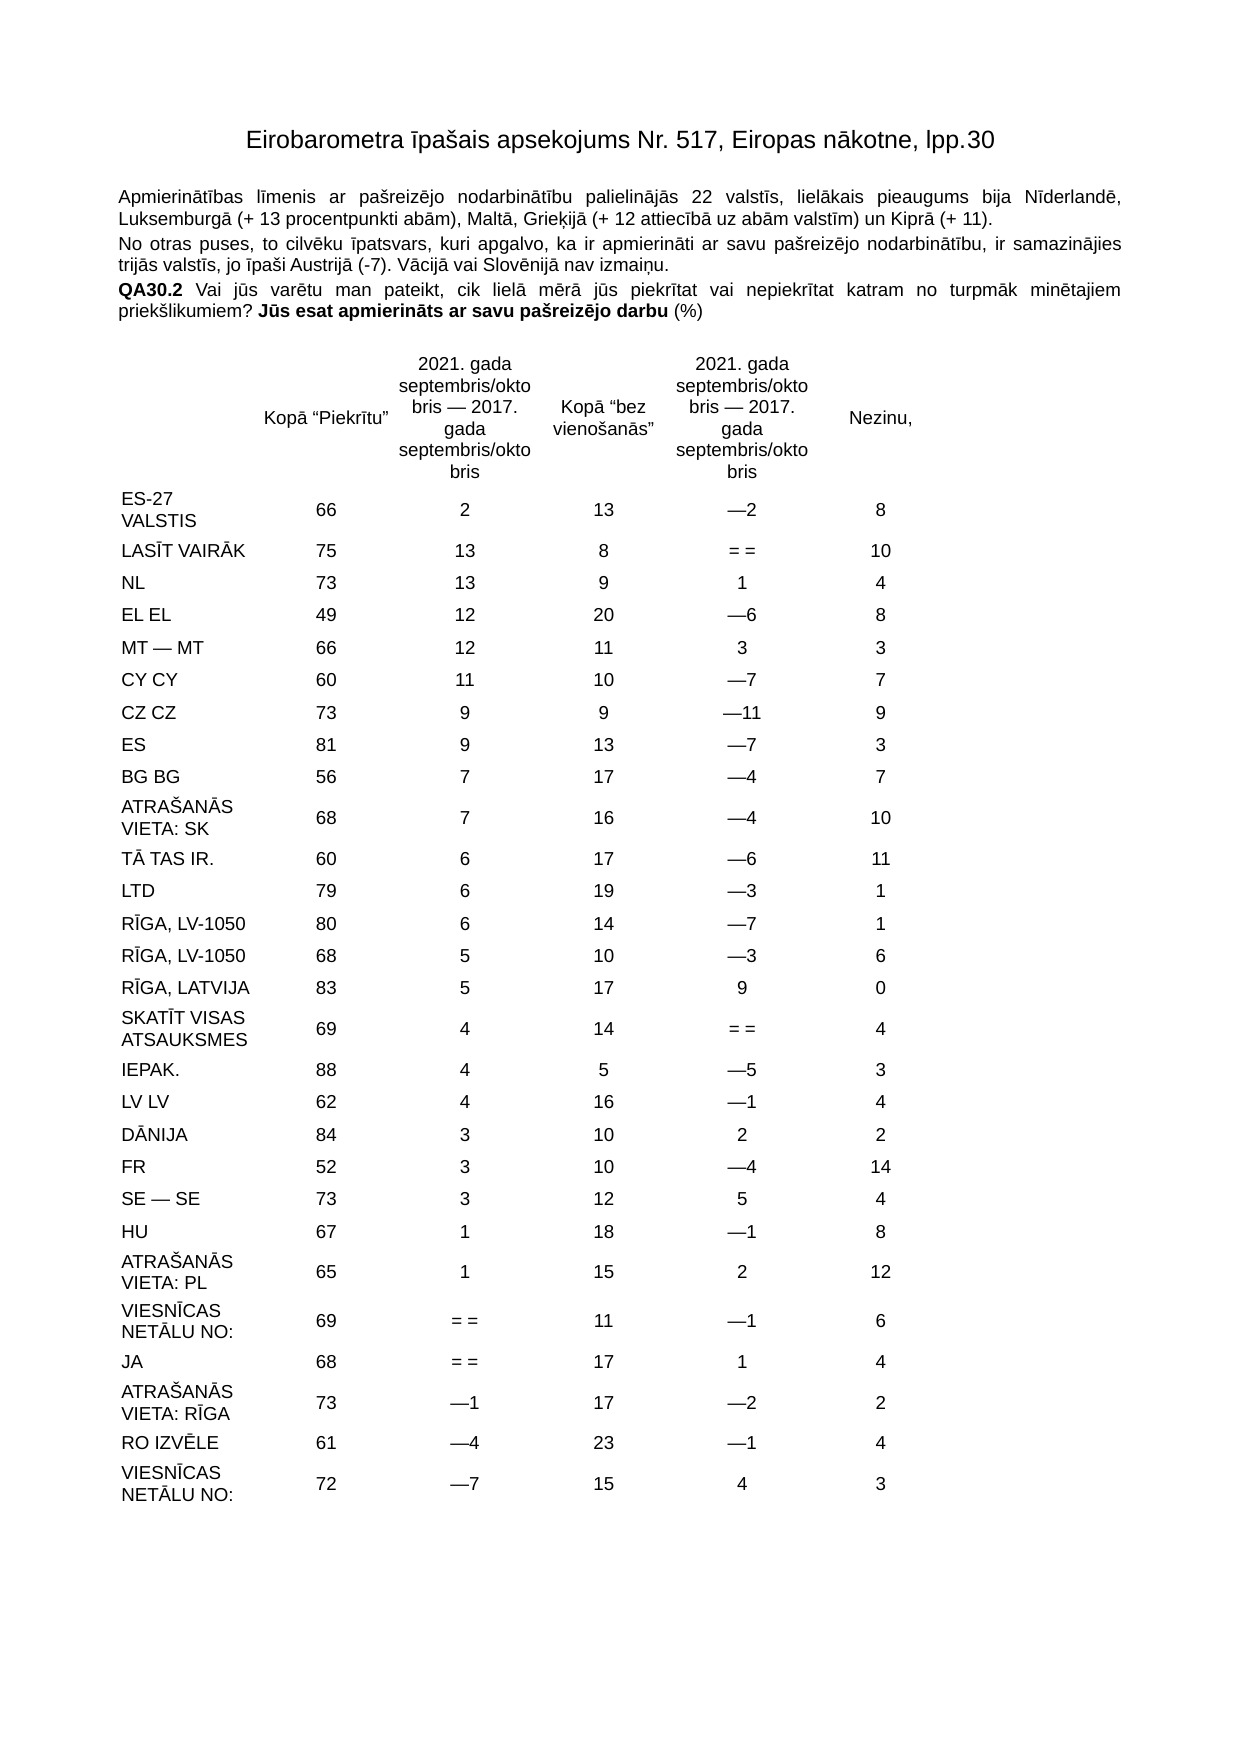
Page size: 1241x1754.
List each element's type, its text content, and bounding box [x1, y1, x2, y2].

table_cell 14 [534, 907, 673, 939]
table_cell 2 [811, 1378, 950, 1427]
table_cell 60 [257, 842, 395, 874]
table_header [118, 350, 257, 485]
table_header 2021. gada septembris/oktobris — 2017. gada septembris/oktobris [395, 350, 534, 485]
table_cell —3 [673, 939, 811, 972]
table_header Nezinu, [811, 350, 950, 485]
table_cell 4 [673, 1459, 811, 1508]
table_cell 12 [811, 1248, 950, 1296]
table_cell 23 [534, 1427, 673, 1459]
table_header Kopā “bez vienošanās” [534, 350, 673, 485]
table_cell 72 [257, 1459, 395, 1508]
table_cell 5 [534, 1053, 673, 1086]
table_cell SE — SE [118, 1183, 257, 1215]
table_cell ES-27 VALSTIS [118, 485, 257, 534]
table_cell 9 [395, 729, 534, 761]
table_cell —1 [673, 1215, 811, 1247]
table_cell —6 [673, 599, 811, 631]
text QA30.2 Vai jūs varētu man pateikt, cik lielā mērā jūs piekrītat vai nepiekrītat katram no turpmāk minētajiem priekšlikumiem? Jūs esat apmierināts ar savu pašreizējo darbu (%) [118, 279, 1122, 322]
table_cell 4 [811, 1183, 950, 1215]
table_cell 10 [534, 1118, 673, 1150]
table_cell ATRAŠANĀS VIETA: SK [118, 793, 257, 842]
table_cell ATRAŠANĀS VIETA: RĪGA [118, 1378, 257, 1427]
table_cell 62 [257, 1086, 395, 1118]
table_cell 4 [811, 1086, 950, 1118]
table_cell = = [395, 1345, 534, 1378]
table_cell 9 [534, 696, 673, 728]
table_cell 0 [811, 972, 950, 1004]
table_cell 61 [257, 1427, 395, 1459]
table_cell RO IZVĒLE [118, 1427, 257, 1459]
table_cell 1 [395, 1248, 534, 1296]
table_cell CZ CZ [118, 696, 257, 728]
table_cell VIESNĪCAS NETĀLU NO: [118, 1459, 257, 1508]
table_cell 73 [257, 566, 395, 599]
table_cell 17 [534, 1345, 673, 1378]
table_cell 9 [534, 566, 673, 599]
table_cell 5 [395, 939, 534, 972]
table_cell 6 [811, 939, 950, 972]
table_cell 4 [395, 1086, 534, 1118]
table_cell 8 [811, 1215, 950, 1247]
table_cell 9 [811, 696, 950, 728]
table_cell 1 [395, 1215, 534, 1247]
table_cell 4 [811, 1004, 950, 1053]
table_cell 10 [534, 1150, 673, 1183]
table_cell 10 [811, 793, 950, 842]
table_cell 6 [395, 875, 534, 907]
table_cell 1 [811, 907, 950, 939]
table_cell 3 [673, 631, 811, 664]
table_cell 13 [395, 534, 534, 566]
table_cell —4 [395, 1427, 534, 1459]
table_cell = = [395, 1296, 534, 1345]
table_cell 11 [534, 631, 673, 664]
table_cell IEPAK. [118, 1053, 257, 1086]
table_cell 60 [257, 664, 395, 696]
table_cell 6 [811, 1296, 950, 1345]
table_cell 84 [257, 1118, 395, 1150]
table_cell 81 [257, 729, 395, 761]
table_cell —7 [395, 1459, 534, 1508]
table_cell 3 [811, 1053, 950, 1086]
table_cell —3 [673, 875, 811, 907]
table_cell 66 [257, 485, 395, 534]
table_cell —4 [673, 793, 811, 842]
table_cell 2 [811, 1118, 950, 1150]
text Apmierinātības līmenis ar pašreizējo nodarbinātību palielinājās 22 valstīs, lielākais pieaugums bija Nīderlandē, Luksemburgā (+ 13 procentpunkti abām), Maltā, Grieķijā (+ 12 attiecībā uz abām valstīm) un Kiprā (+ 11). [118, 186, 1122, 229]
table_cell 79 [257, 875, 395, 907]
table_cell —5 [673, 1053, 811, 1086]
table_cell —1 [673, 1086, 811, 1118]
table_cell 17 [534, 972, 673, 1004]
table_cell 75 [257, 534, 395, 566]
table_cell 73 [257, 1183, 395, 1215]
table_cell 3 [811, 631, 950, 664]
table_cell 4 [395, 1053, 534, 1086]
table_header 2021. gada septembris/oktobris — 2017. gada septembris/oktobris [673, 350, 811, 485]
table_cell 2 [395, 485, 534, 534]
table_cell ATRAŠANĀS VIETA: PL [118, 1248, 257, 1296]
table_cell 5 [673, 1183, 811, 1215]
table_cell 73 [257, 696, 395, 728]
table_cell 69 [257, 1296, 395, 1345]
table_cell —6 [673, 842, 811, 874]
table_cell 7 [811, 761, 950, 793]
table_cell 7 [395, 761, 534, 793]
table_cell CY CY [118, 664, 257, 696]
table_cell 7 [811, 664, 950, 696]
table_cell SKATĪT VISAS ATSAUKSMES [118, 1004, 257, 1053]
table_cell 83 [257, 972, 395, 1004]
table_cell 11 [811, 842, 950, 874]
table_cell 4 [395, 1004, 534, 1053]
table_cell 16 [534, 1086, 673, 1118]
table_cell 16 [534, 793, 673, 842]
table_cell RĪGA, LATVIJA [118, 972, 257, 1004]
table_cell LV LV [118, 1086, 257, 1118]
table_cell LASĪT VAIRĀK [118, 534, 257, 566]
table_cell 65 [257, 1248, 395, 1296]
table_cell 67 [257, 1215, 395, 1247]
table_cell 68 [257, 793, 395, 842]
table_cell NL [118, 566, 257, 599]
table_cell —1 [395, 1378, 534, 1427]
table_cell —2 [673, 1378, 811, 1427]
table_cell 69 [257, 1004, 395, 1053]
table_cell 10 [811, 534, 950, 566]
table_cell 11 [534, 1296, 673, 1345]
table_cell 8 [534, 534, 673, 566]
table_cell 10 [534, 939, 673, 972]
table_cell —1 [673, 1296, 811, 1345]
table_cell 49 [257, 599, 395, 631]
table_cell 52 [257, 1150, 395, 1183]
table_cell JA [118, 1345, 257, 1378]
text No otras puses, to cilvēku īpatsvars, kuri apgalvo, ka ir apmierināti ar savu pašreizējo nodarbinātību, ir samazinājies trijās valstīs, jo īpaši Austrijā (-7). Vācijā vai Slovēnijā nav izmaiņu. [118, 232, 1122, 276]
table_cell 4 [811, 1345, 950, 1378]
table_cell VIESNĪCAS NETĀLU NO: [118, 1296, 257, 1345]
table_cell TĀ TAS IR. [118, 842, 257, 874]
table_cell 73 [257, 1378, 395, 1427]
table_cell 2 [673, 1118, 811, 1150]
table_cell LTD [118, 875, 257, 907]
table_cell 66 [257, 631, 395, 664]
table_cell 68 [257, 939, 395, 972]
table_cell 4 [811, 566, 950, 599]
table_cell 17 [534, 761, 673, 793]
table_cell 56 [257, 761, 395, 793]
table_cell 15 [534, 1459, 673, 1508]
table_cell 9 [673, 972, 811, 1004]
table_cell 13 [395, 566, 534, 599]
table_cell 15 [534, 1248, 673, 1296]
table_cell 3 [811, 729, 950, 761]
table_cell 4 [811, 1427, 950, 1459]
table_cell 8 [811, 599, 950, 631]
table_cell 14 [534, 1004, 673, 1053]
table_cell 7 [395, 793, 534, 842]
table_cell 13 [534, 485, 673, 534]
table_cell 3 [395, 1118, 534, 1150]
table_cell 12 [395, 599, 534, 631]
table_cell 3 [811, 1459, 950, 1508]
table_cell HU [118, 1215, 257, 1247]
table_cell 6 [395, 842, 534, 874]
table_cell 11 [395, 664, 534, 696]
table_cell 1 [811, 875, 950, 907]
table_cell —7 [673, 907, 811, 939]
table_cell 68 [257, 1345, 395, 1378]
table_cell MT — MT [118, 631, 257, 664]
table_cell = = [673, 1004, 811, 1053]
table_cell —1 [673, 1427, 811, 1459]
table_cell RĪGA, LV-1050 [118, 907, 257, 939]
table_cell 19 [534, 875, 673, 907]
table_cell 13 [534, 729, 673, 761]
table_cell 1 [673, 1345, 811, 1378]
table_cell 3 [395, 1150, 534, 1183]
table_cell 1 [673, 566, 811, 599]
table_cell —2 [673, 485, 811, 534]
table_cell 80 [257, 907, 395, 939]
table_cell 14 [811, 1150, 950, 1183]
table_cell 18 [534, 1215, 673, 1247]
table_cell DĀNIJA [118, 1118, 257, 1150]
table_cell 12 [534, 1183, 673, 1215]
table_cell —4 [673, 761, 811, 793]
table_cell FR [118, 1150, 257, 1183]
table_cell —4 [673, 1150, 811, 1183]
table_cell 10 [534, 664, 673, 696]
table_cell 17 [534, 842, 673, 874]
table_cell 3 [395, 1183, 534, 1215]
table_cell 88 [257, 1053, 395, 1086]
table_cell 2 [673, 1248, 811, 1296]
table_cell 20 [534, 599, 673, 631]
table_cell —11 [673, 696, 811, 728]
table_cell 5 [395, 972, 534, 1004]
table_header Kopā “Piekrītu” [257, 350, 395, 485]
table_cell RĪGA, LV-1050 [118, 939, 257, 972]
table_cell EL EL [118, 599, 257, 631]
table_cell 8 [811, 485, 950, 534]
table_cell BG BG [118, 761, 257, 793]
table_cell = = [673, 534, 811, 566]
table_cell 17 [534, 1378, 673, 1427]
table_cell —7 [673, 729, 811, 761]
table_cell 9 [395, 696, 534, 728]
table_cell ES [118, 729, 257, 761]
table_cell —7 [673, 664, 811, 696]
table_cell 6 [395, 907, 534, 939]
table_cell 12 [395, 631, 534, 664]
